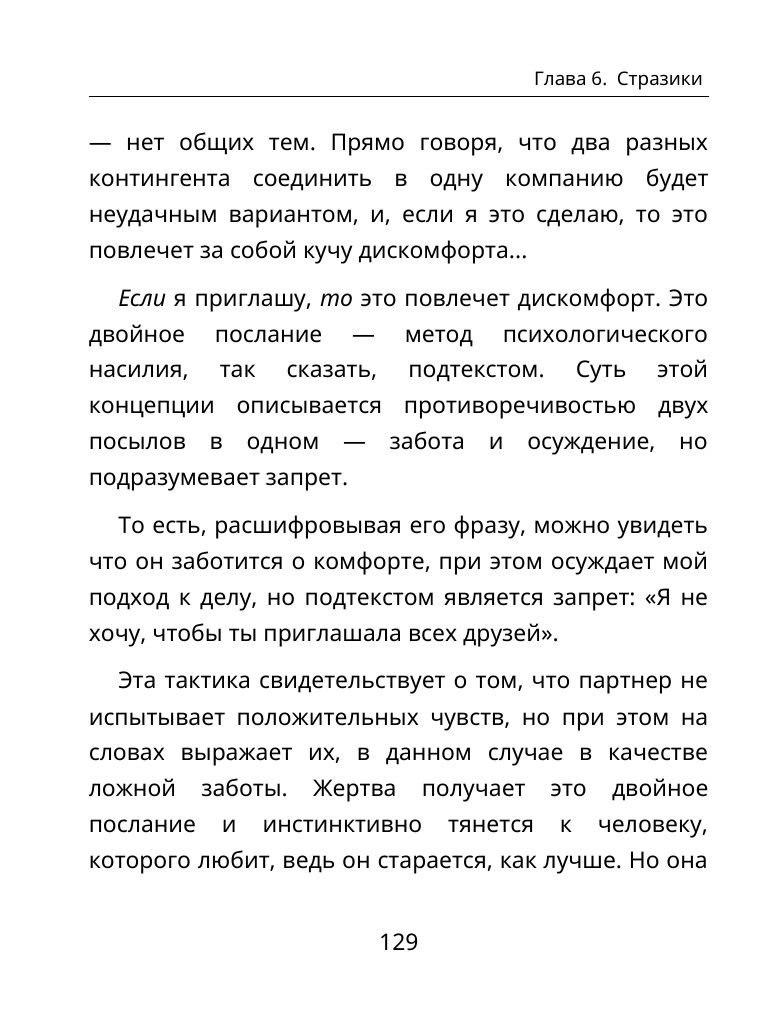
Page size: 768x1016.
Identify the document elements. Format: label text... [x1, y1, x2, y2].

text То есть, расшифровывая его фразу, можно увидеть что он заботится о комфорте, при этом осуждает мой подход к делу, но подтекстом является запрет: «Я не хочу, чтобы ты приглашала всех друзей». [88, 509, 709, 648]
text Если я приглашу, то это повлечет дискомфорт. Это двойное послание — метод психологического насилия, так сказать, подтекстом. Суть этой концепции описывается противоречивостью двух посылов в одном — забота и осуждение, но подразумевает запрет. [88, 282, 709, 492]
text — нет общих тем. Прямо говоря, что два разных контингента соединить в одну компанию будет неудачным вариантом, и, если я это сделаю, то это повлечет за собой кучу дискомфорта... [88, 126, 709, 265]
text Эта тактика свидетельствует о том, что партнер не испытывает положительных чувств, но при этом на словах выражает их, в данном случае в качестве ложной заботы. Жертва получает это двойное послание и инстинктивно тянется к человеку, которого любит, ведь он старается, как лучше. Но она [88, 664, 709, 875]
